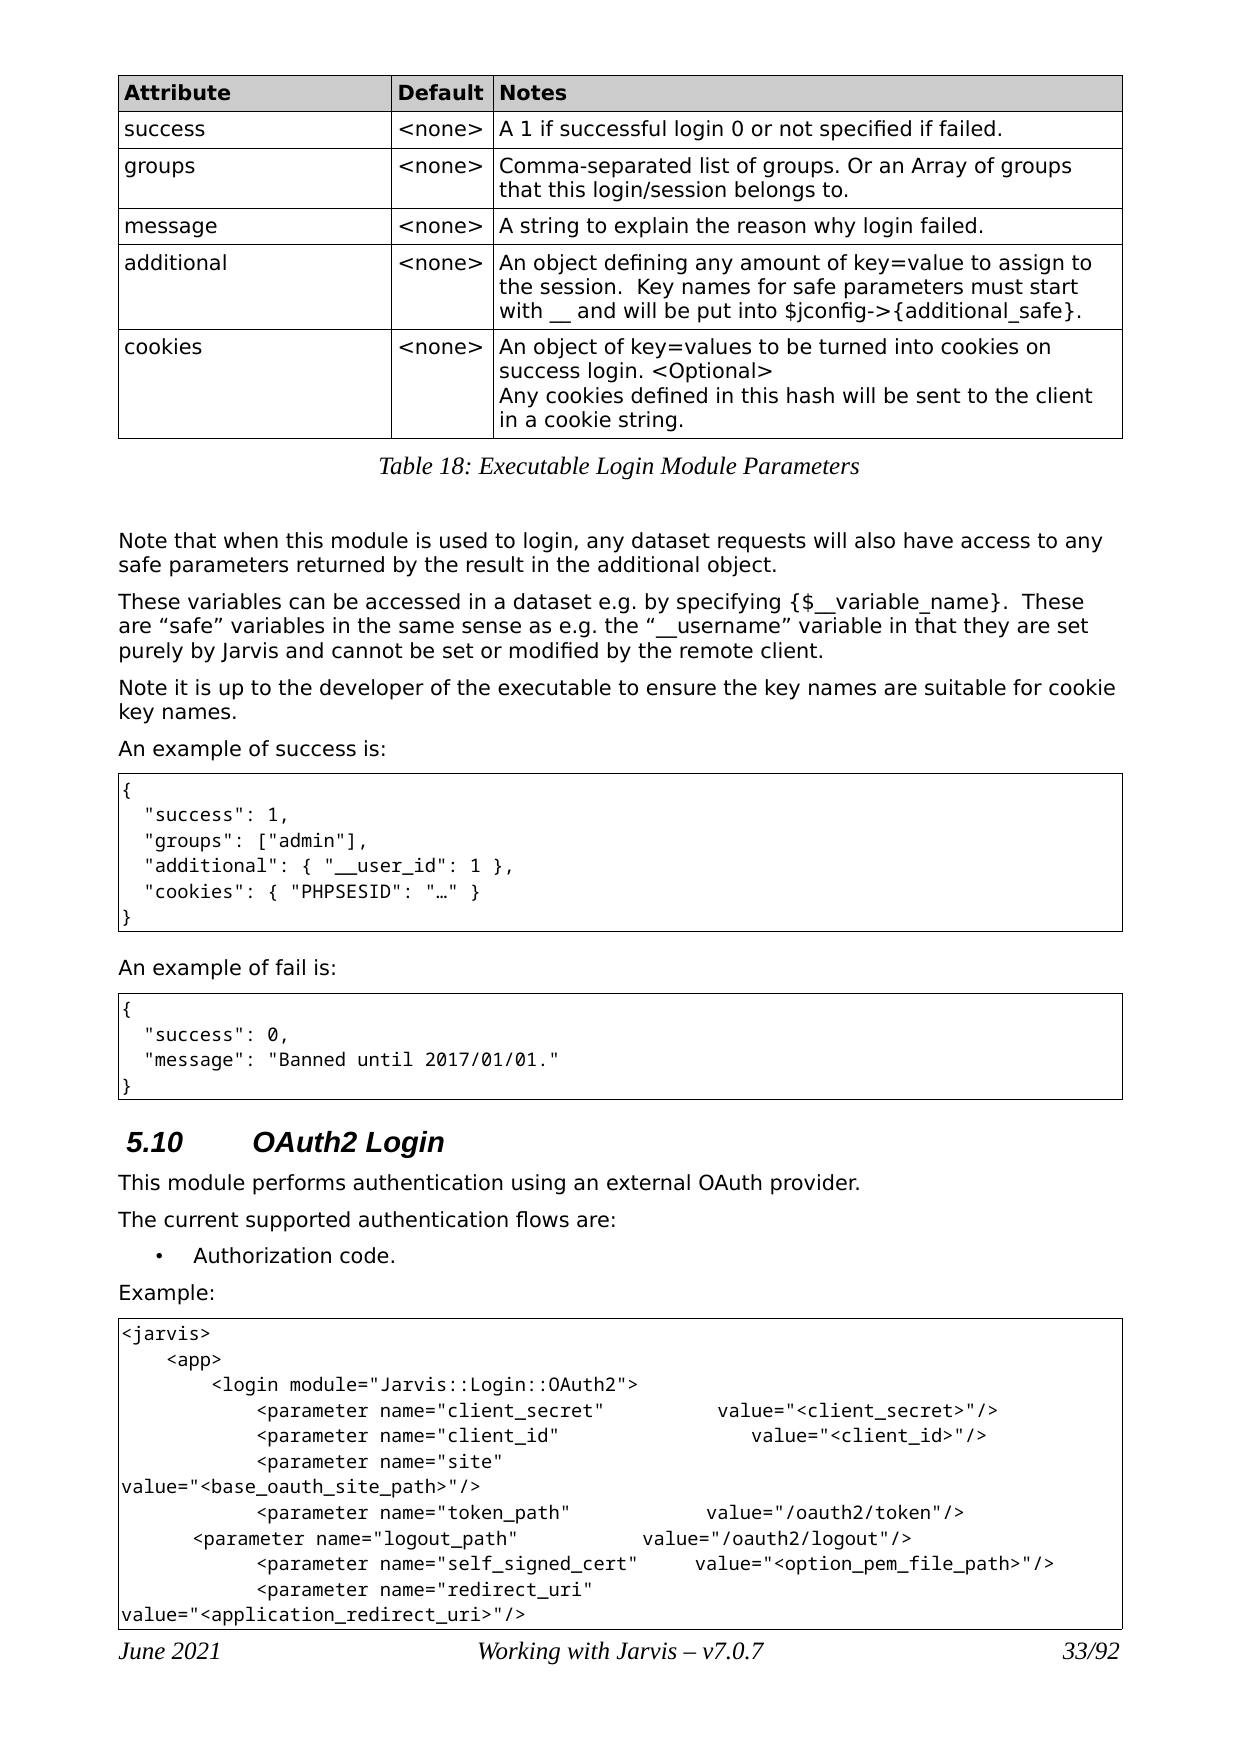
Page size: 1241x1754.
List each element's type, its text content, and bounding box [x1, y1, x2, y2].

text <parameter name="self_signed_cert" value="<option_pem_file_path>"/> [119, 1548, 1122, 1573]
text This module performs authentication using an external OAuth provider. [118, 1171, 1122, 1195]
table_cell A 1 if successful login 0 or not specified if failed. [494, 112, 1122, 147]
table_cell <none> [392, 149, 493, 208]
table_header Default [392, 76, 493, 111]
text <parameter name="site" value="<base_oauth_site_path>"/> [119, 1446, 1122, 1497]
text "additional": { "__user_id": 1 }, [119, 850, 1122, 875]
table_cell <none> [392, 112, 493, 147]
text "groups": ["admin"], [119, 824, 1122, 850]
text <login module="Jarvis::Login::OAuth2"> [119, 1369, 1122, 1395]
text Note that when this module is used to login, any dataset requests will also have access to any safe parameters returned by the result in the additional object. [118, 529, 1122, 578]
table_header Attribute [119, 76, 391, 111]
text Note it is up to the developer of the executable to ensure the key names are suitable for cookie key names. [118, 676, 1122, 724]
table_cell <none> [392, 330, 493, 438]
table_cell cookies [119, 330, 391, 438]
text { [119, 994, 1122, 1018]
text An example of success is: [118, 737, 1122, 761]
subtitle OAuth2 Login [118, 1125, 1122, 1158]
text <parameter name="redirect_uri" value="<application_redirect_uri>"/> [119, 1573, 1122, 1629]
text "success": 1, [119, 799, 1122, 824]
text Table 18: Executable Login Module Parameters [118, 451, 1122, 480]
table_cell Comma-separated list of groups. Or an Array of groups that this login/session belongs to. [494, 149, 1122, 208]
text <parameter name="client_id" value="<client_id>"/> [119, 1420, 1122, 1446]
text "message": "Banned until 2017/01/01." [119, 1044, 1122, 1069]
text "success": 0, [119, 1018, 1122, 1044]
table_cell groups [119, 149, 391, 208]
text } [119, 901, 1122, 931]
text { [119, 774, 1122, 799]
table_cell A string to explain the reason why login failed. [494, 209, 1122, 244]
text <app> [119, 1344, 1122, 1369]
table_cell <none> [392, 245, 493, 329]
text } [119, 1069, 1122, 1099]
table_cell success [119, 112, 391, 147]
text The current supported authentication flows are: [118, 1208, 1122, 1232]
table_header Notes [494, 76, 1122, 111]
table_cell <none> [392, 209, 493, 244]
table_cell An object of key=values to be turned into cookies on success login. <Optional> Any cookies defined in this hash will be sent to the client in a cookie string. [494, 330, 1122, 438]
text An example of fail is: [118, 932, 1122, 980]
text <parameter name="token_path" value="/oauth2/token"/> [119, 1497, 1122, 1522]
text <jarvis> [119, 1319, 1122, 1344]
text These variables can be accessed in a dataset e.g. by specifying {$__variable_name}. These are “safe” variables in the same sense as e.g. the “__username” variable in that they are set purely by Jarvis and cannot be set or modified by the remote client. [118, 590, 1122, 663]
list Authorization code. [156, 1244, 1122, 1269]
text Example: [118, 1281, 1122, 1306]
text "cookies": { "PHPSESID": "…" } [119, 875, 1122, 901]
text <parameter name="logout_path" value="/oauth2/logout"/> [119, 1522, 1122, 1548]
table_cell An object defining any amount of key=value to assign to the session. Key names for safe parameters must start with __ and will be put into $jconfig->{additional_safe}. [494, 245, 1122, 329]
text <parameter name="client_secret" value="<client_secret>"/> [119, 1395, 1122, 1420]
table_cell message [119, 209, 391, 244]
table_cell additional [119, 245, 391, 329]
